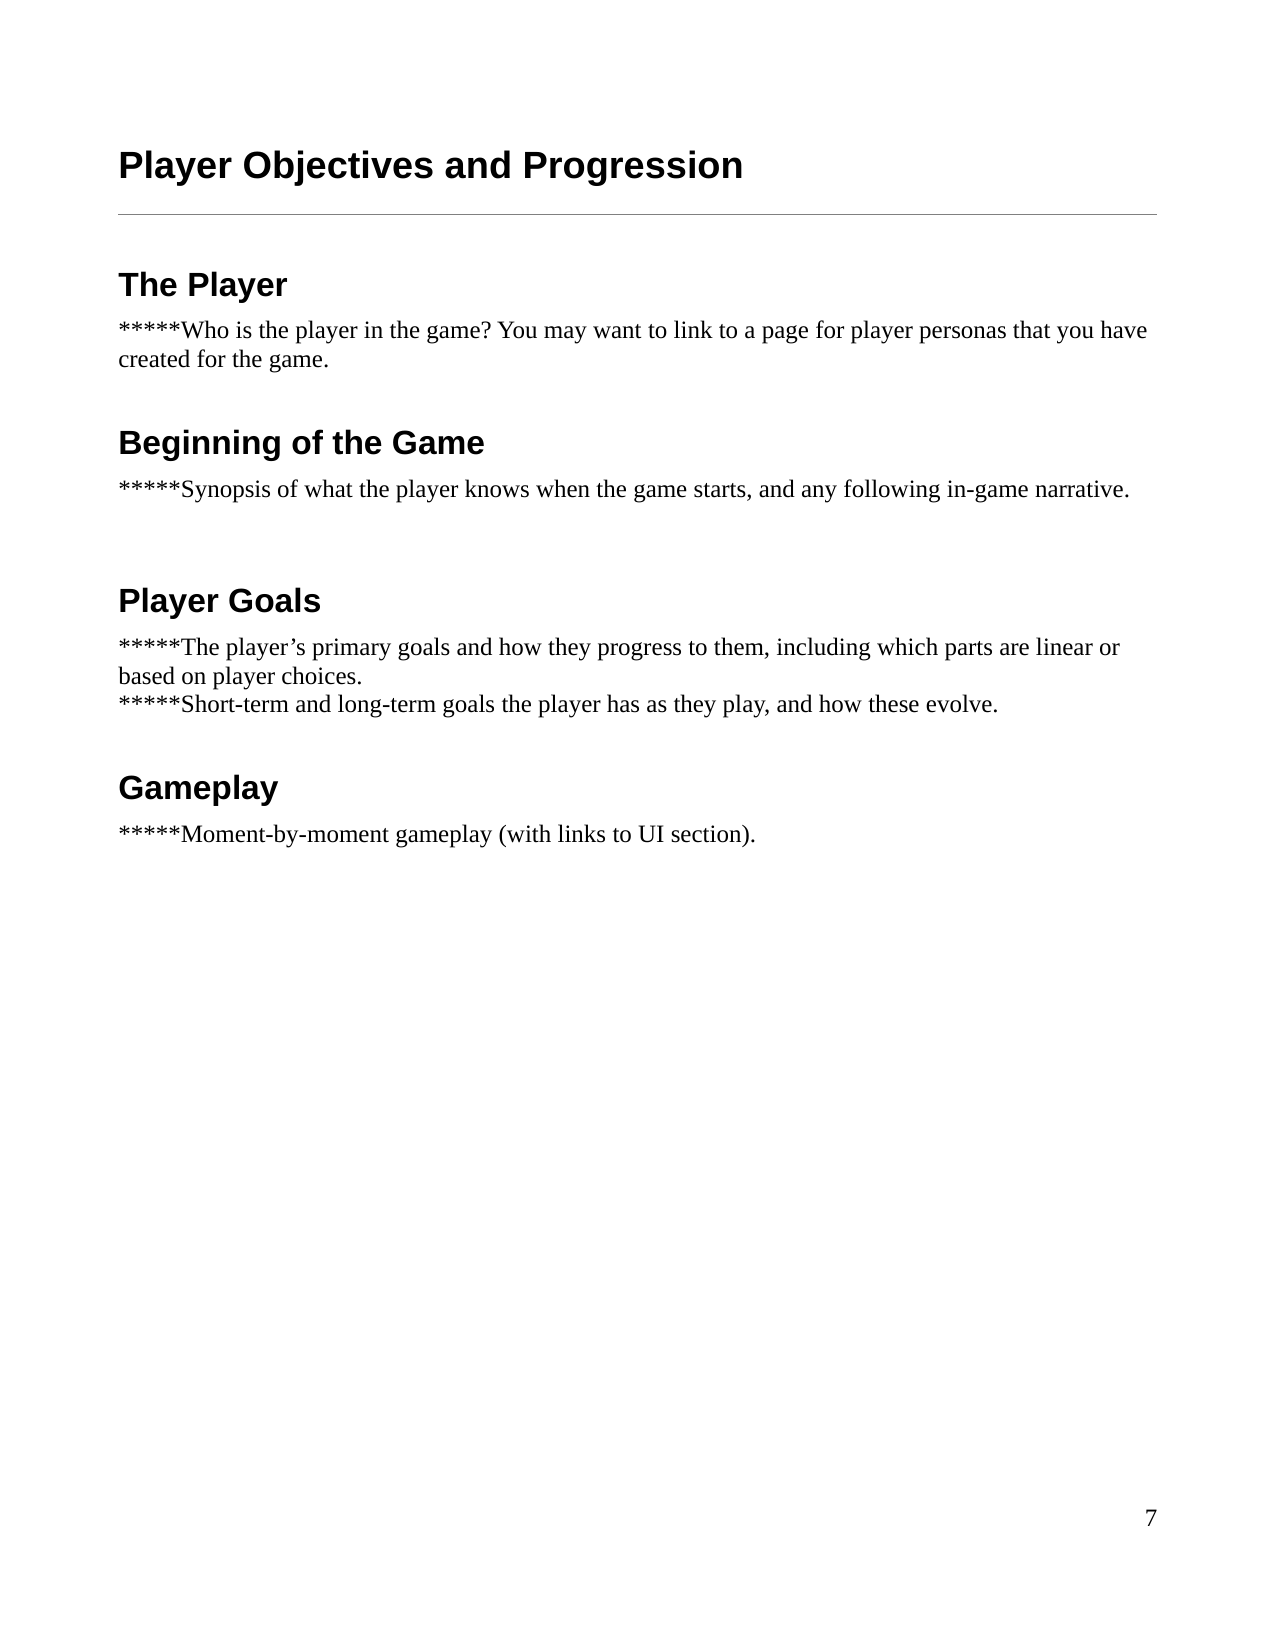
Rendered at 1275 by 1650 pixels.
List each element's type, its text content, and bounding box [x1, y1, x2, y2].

subtitle Beginning of the Game [118, 423, 1157, 461]
text *****Synopsis of what the player knows when the game starts, and any following in-game narrative. [118, 474, 1157, 502]
subtitle Player Goals [118, 581, 1157, 619]
subtitle The Player [118, 264, 1157, 303]
subtitle Gameplay [118, 768, 1157, 806]
subtitle Player Objectives and Progression [118, 143, 1157, 187]
text *****Who is the player in the game? You may want to link to a page for player personas that you have created for the game. [118, 316, 1157, 373]
text *****The player’s primary goals and how they progress to them, including which parts are linear or based on player choices. [118, 632, 1157, 689]
text *****Moment-by-moment gameplay (with links to UI section). [118, 819, 1157, 848]
text *****Short-term and long-term goals the player has as they play, and how these evolve. [118, 689, 1157, 718]
